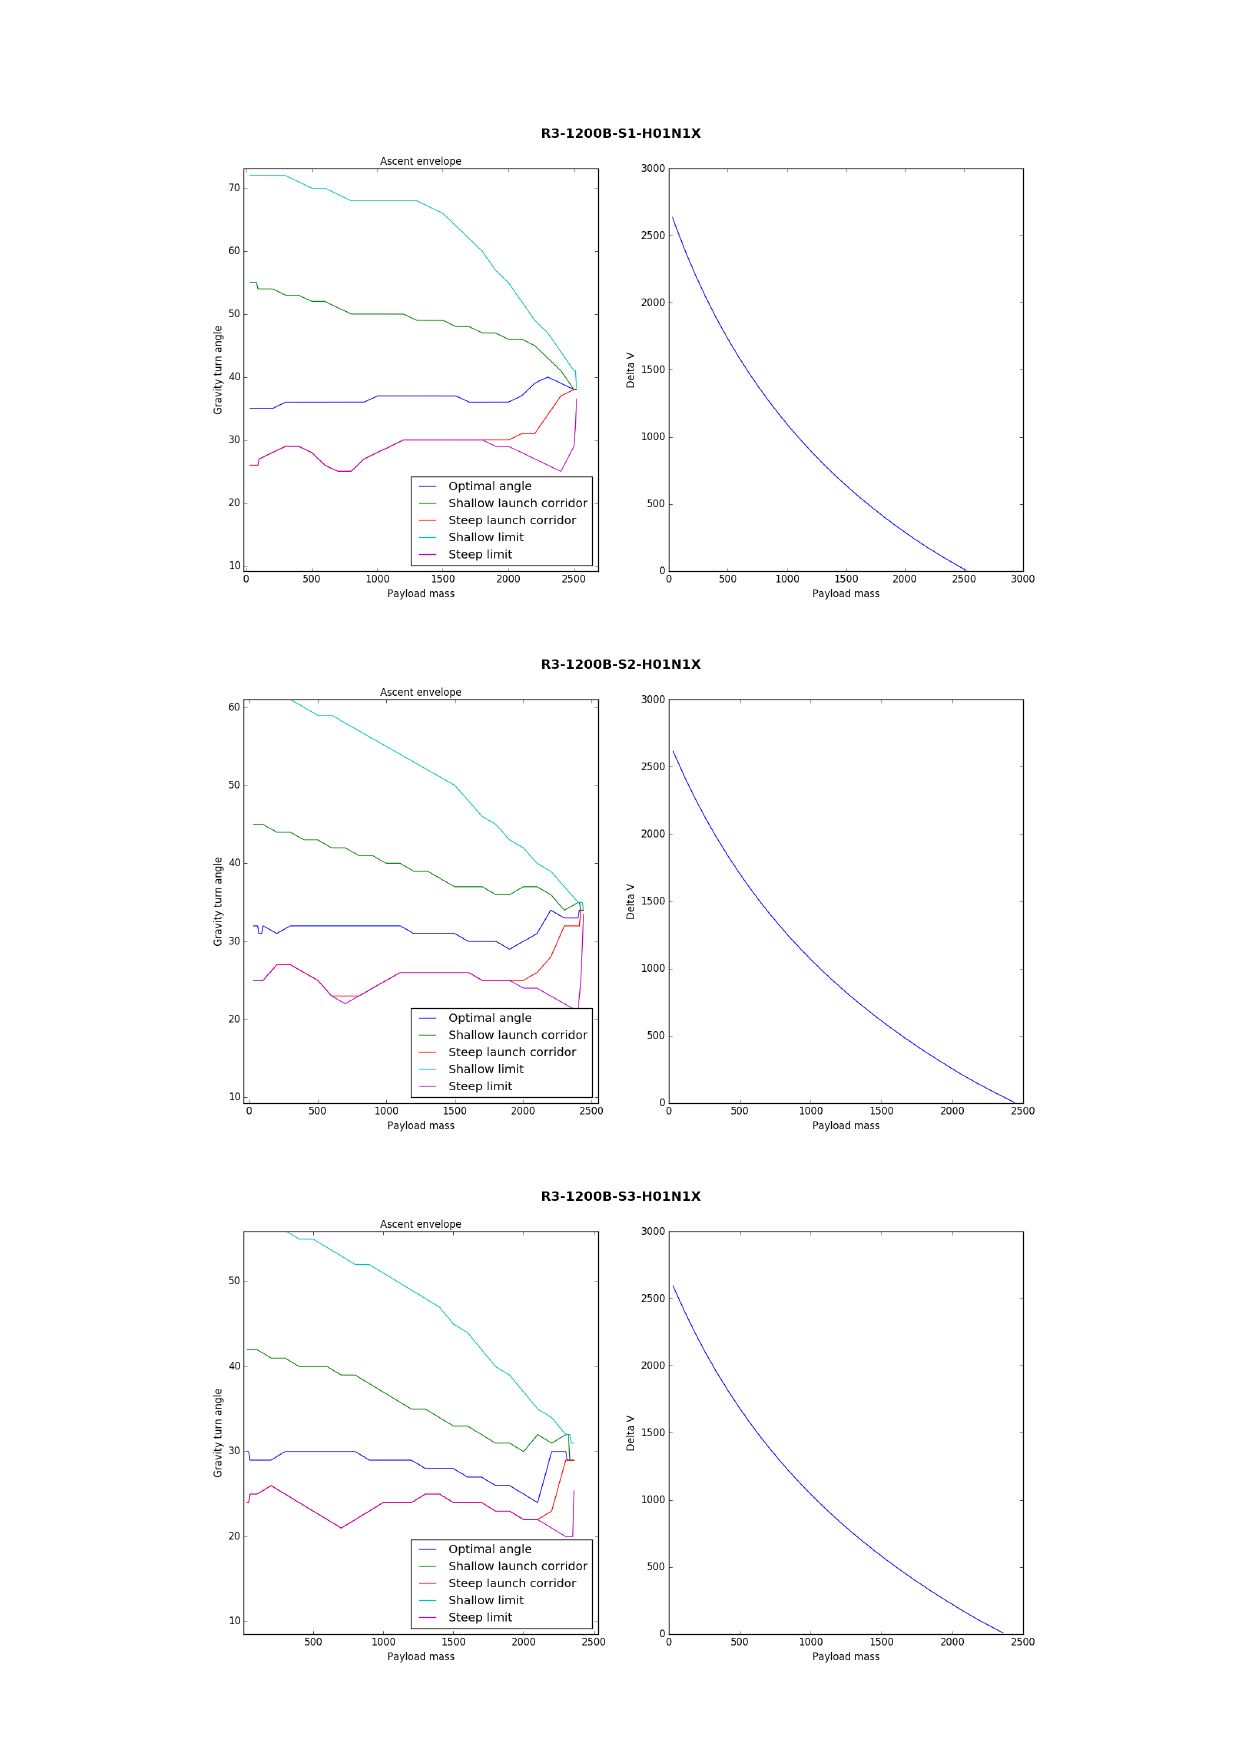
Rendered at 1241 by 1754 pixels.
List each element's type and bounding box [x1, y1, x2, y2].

picture [118, 649, 1123, 1153]
picture [118, 118, 1123, 621]
picture [118, 1181, 1123, 1684]
